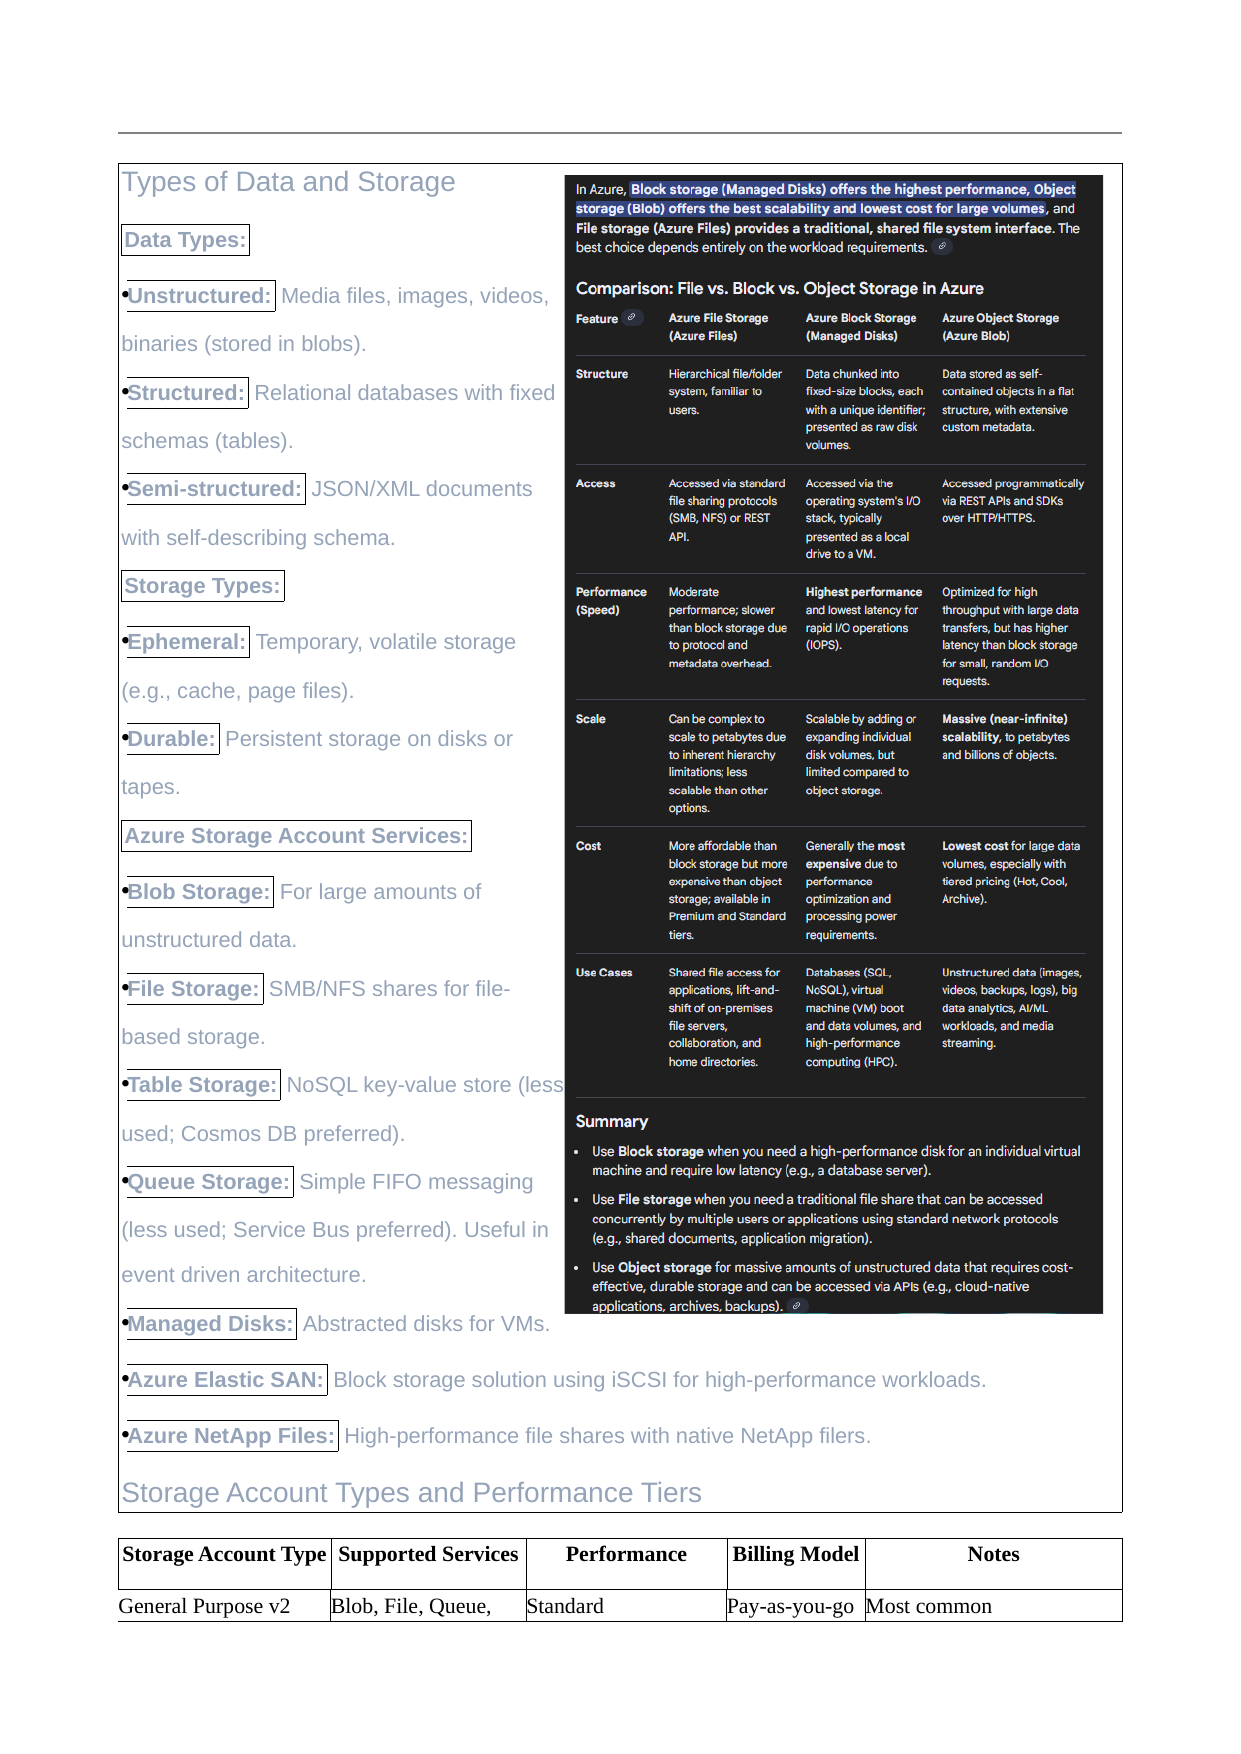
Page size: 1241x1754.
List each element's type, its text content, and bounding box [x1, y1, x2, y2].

list [1104, 221, 1122, 255]
list Ephemeral: Temporary, volatile storage (e.g., cache, page files). [119, 623, 564, 703]
table_header Billing Model [728, 1539, 865, 1589]
list Azure Elastic SAN: Block storage solution using iSCSI for high-performance workloads. [119, 1361, 1122, 1395]
subtitle Types of Data and Storage [119, 164, 1122, 198]
table_cell General Purpose v2 [118, 1590, 330, 1621]
list Storage Types: [119, 567, 564, 601]
table_header Notes [866, 1539, 1122, 1589]
list Structured: Relational databases with fixed schemas (tables). [119, 373, 564, 453]
list Azure Storage Account Services: [119, 816, 564, 851]
list Blob Storage: For large amounts of unstructured data. [119, 873, 564, 952]
table_cell Pay-as-you-go [727, 1590, 865, 1621]
list [1104, 816, 1122, 851]
table_header Supported Services [332, 1539, 526, 1589]
table_cell Most common [866, 1590, 1122, 1621]
list [1104, 623, 1122, 703]
list File Storage: SMB/NFS shares for file-based storage. [119, 969, 564, 1049]
list Unstructured: Media files, images, videos, binaries (stored in blobs). [119, 277, 564, 356]
table_cell Blob, File, Queue, [331, 1590, 526, 1621]
list [1104, 1066, 1122, 1146]
list [1104, 373, 1122, 453]
list Data Types: [119, 221, 564, 255]
list Durable: Persistent storage on disks or tapes. [119, 720, 564, 799]
list [1104, 720, 1122, 799]
table_header Storage Account Type [119, 1539, 331, 1589]
list Managed Disks: Abstracted disks for VMs. [119, 1305, 1122, 1339]
list [1104, 873, 1122, 952]
list Semi-structured: JSON/XML documents with self-describing schema. [119, 470, 564, 550]
list Azure NetApp Files: High-performance file shares with native NetApp filers. [119, 1417, 1122, 1451]
subtitle Storage Account Types and Performance Tiers [119, 1473, 1122, 1512]
list [1104, 1163, 1122, 1288]
table_header Performance [527, 1539, 727, 1589]
list [1104, 567, 1122, 601]
list [1104, 277, 1122, 356]
list [1104, 470, 1122, 550]
table_cell Standard [527, 1590, 726, 1621]
list [1104, 969, 1122, 1049]
list Table Storage: NoSQL key-value store (less used; Cosmos DB preferred). [119, 1066, 564, 1146]
picture [564, 175, 1104, 1314]
list Queue Storage: Simple FIFO messaging (less used; Service Bus preferred). Useful in event driven architecture. [119, 1163, 564, 1288]
